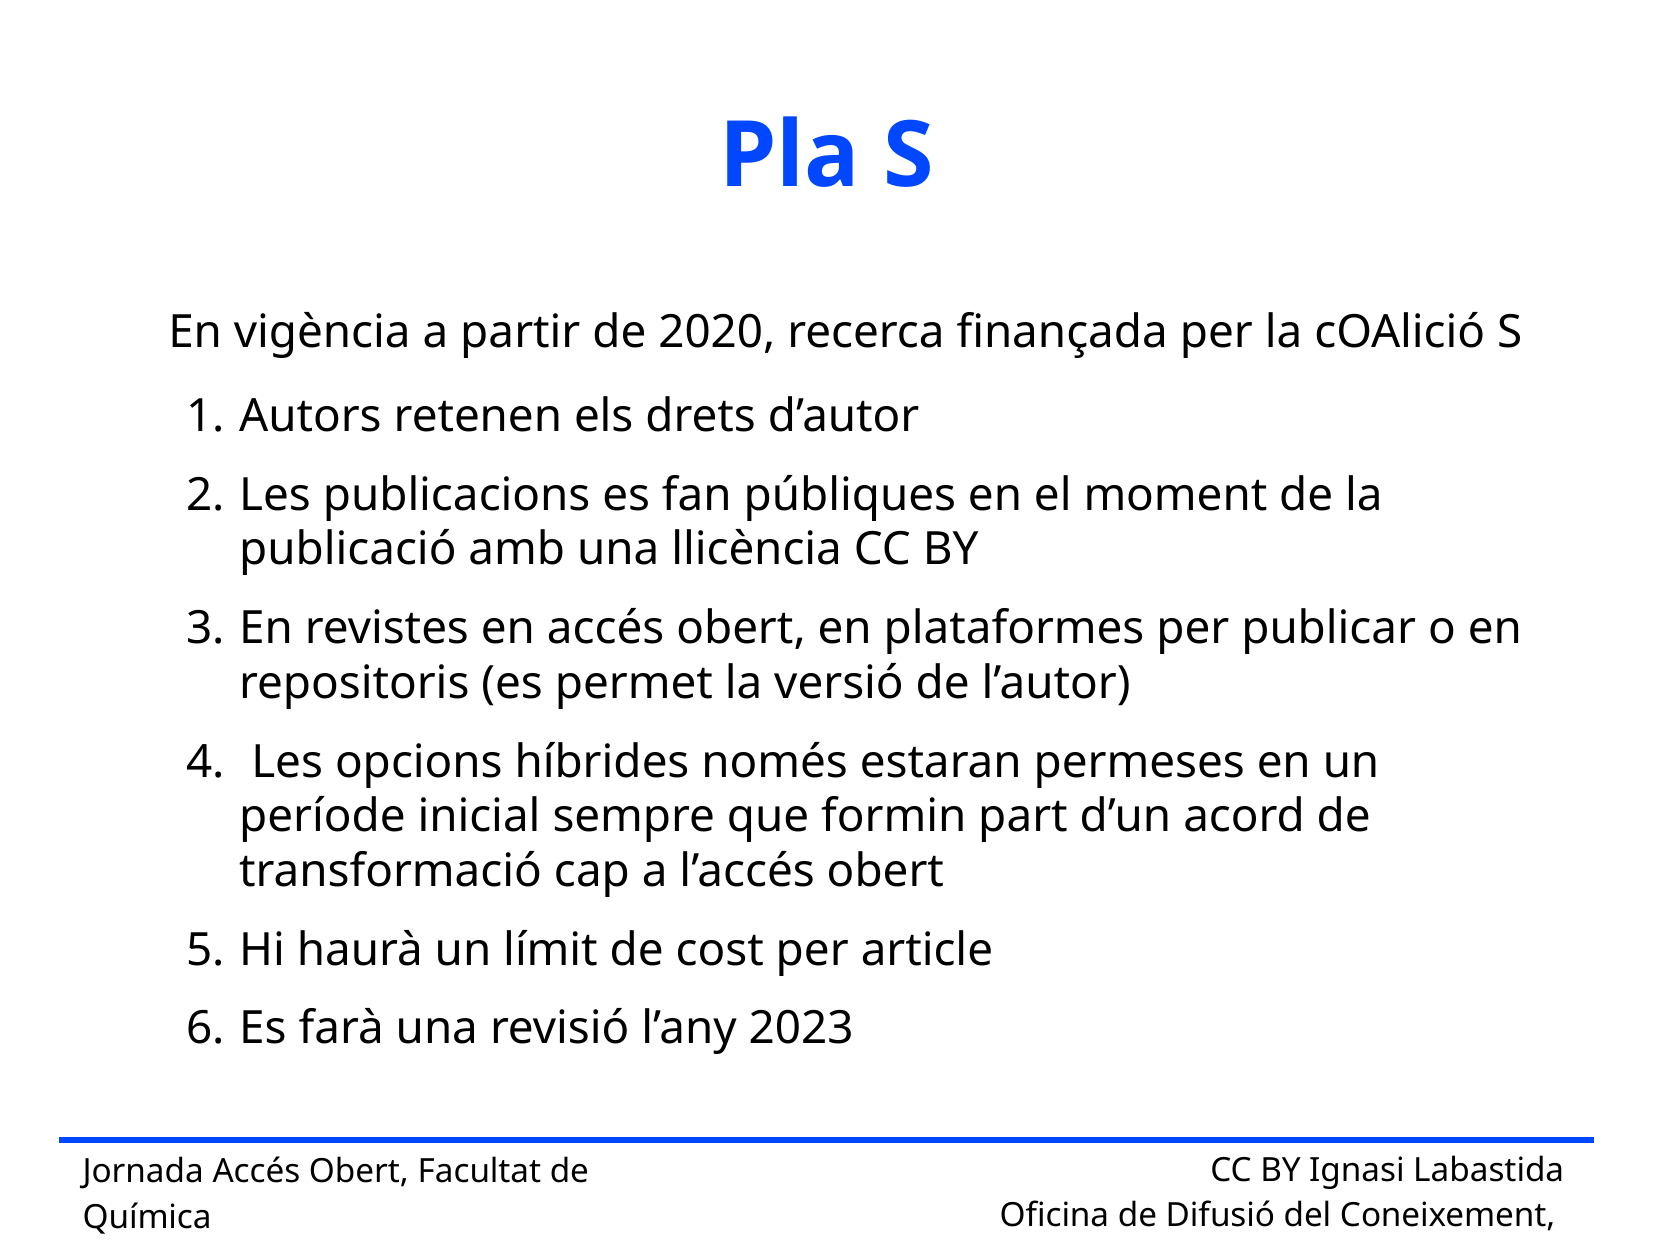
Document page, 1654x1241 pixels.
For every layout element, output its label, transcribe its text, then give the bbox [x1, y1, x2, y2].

list En vigència a partir de 2020, recerca finançada per la cOAlició S Autors retenen els drets d’autor Les publicacions es fan públiques en el moment de la publicació amb una llicència CC BY En revistes en accés obert, en plataformes per publicar o en repositoris (es permet la versió de l’autor) Les opcions híbrides només estaran permeses en un període inicial sempre que formin part d’un acord de transformació cap a l’accés obert Hi haurà un límit de cost per article Es farà una revisió l’any 2023 [82, 290, 1571, 1109]
title Pla S [82, 49, 1571, 257]
